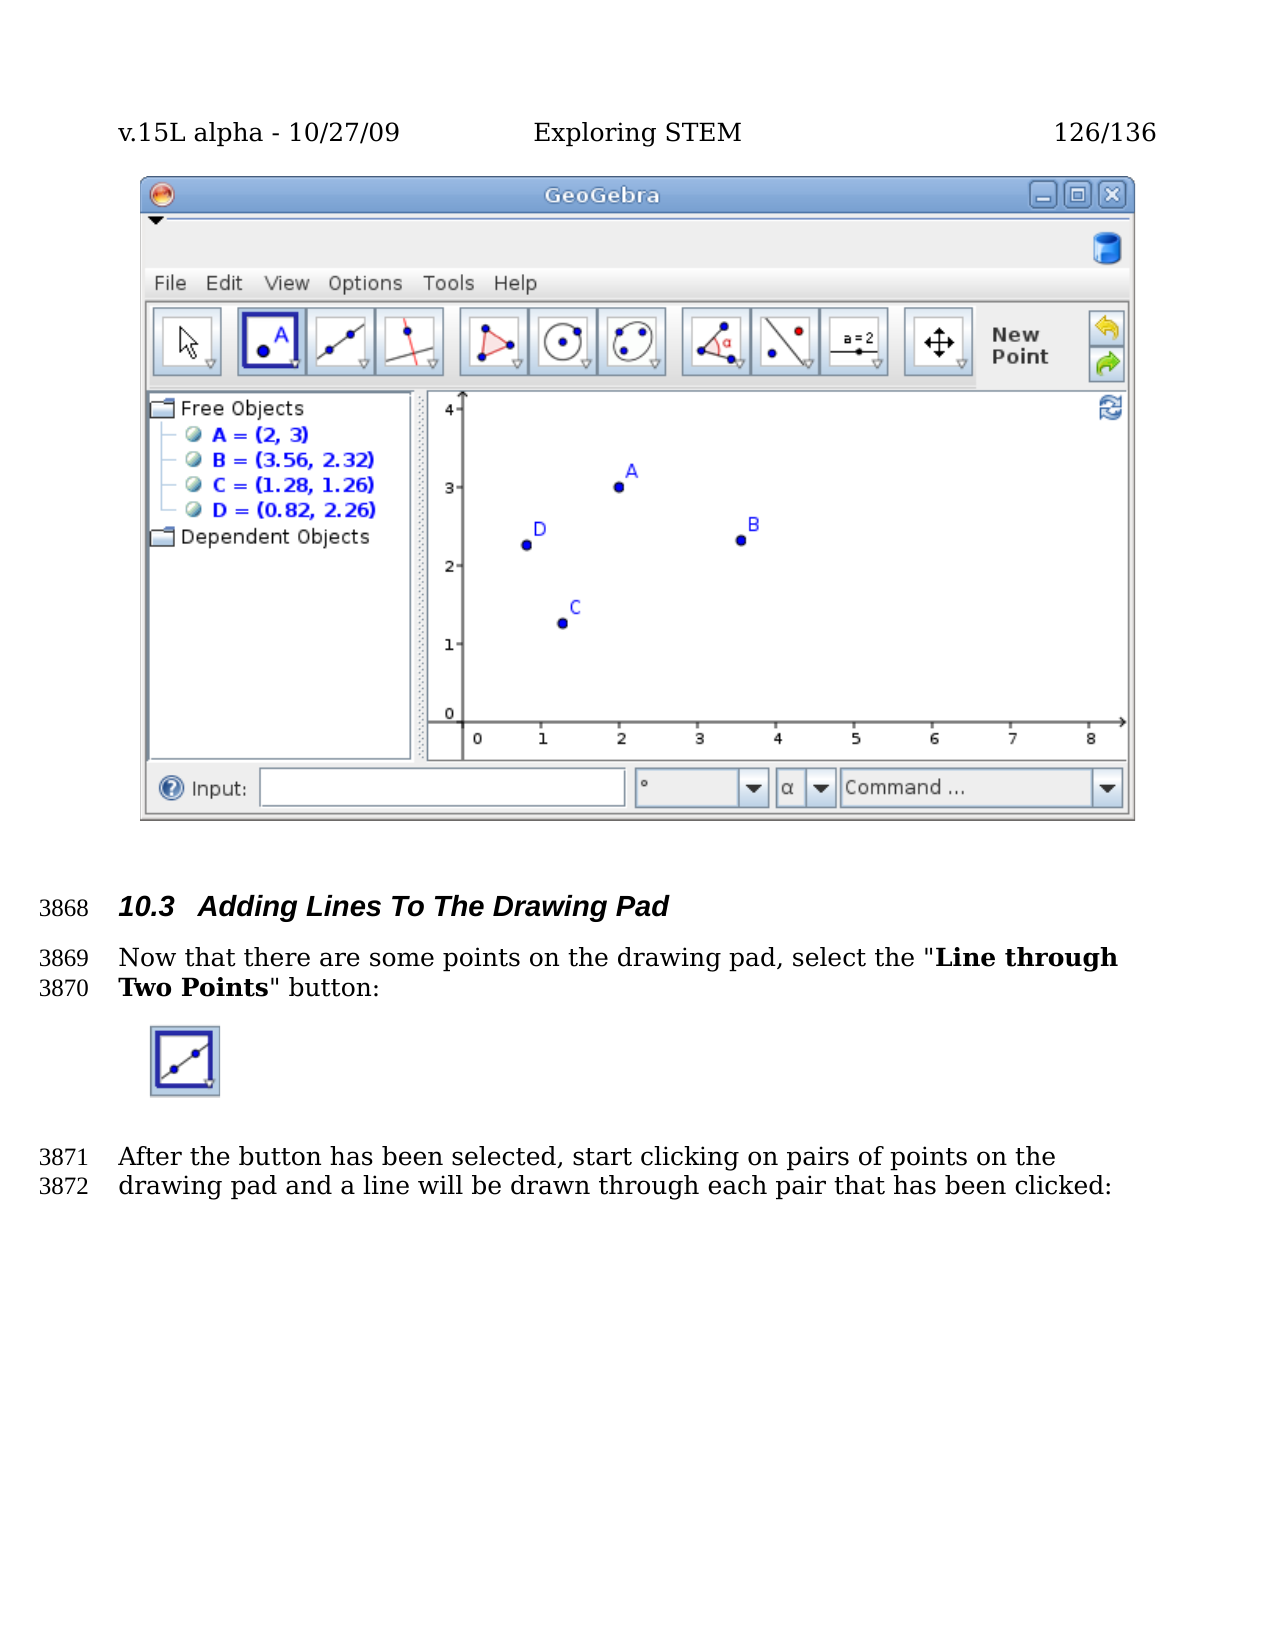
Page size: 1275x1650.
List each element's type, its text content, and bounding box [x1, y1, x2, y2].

picture [149, 1024, 221, 1098]
picture [140, 176, 1136, 821]
text Now that there are some points on the drawing pad, select the "Line through Two Points" button: [118, 943, 1157, 1002]
text After the button has been selected, start clicking on pairs of points on the drawing pad and a line will be drawn through each pair that has been clicked: [118, 1142, 1157, 1200]
subtitle Adding Lines To The Drawing Pad [118, 889, 1157, 922]
